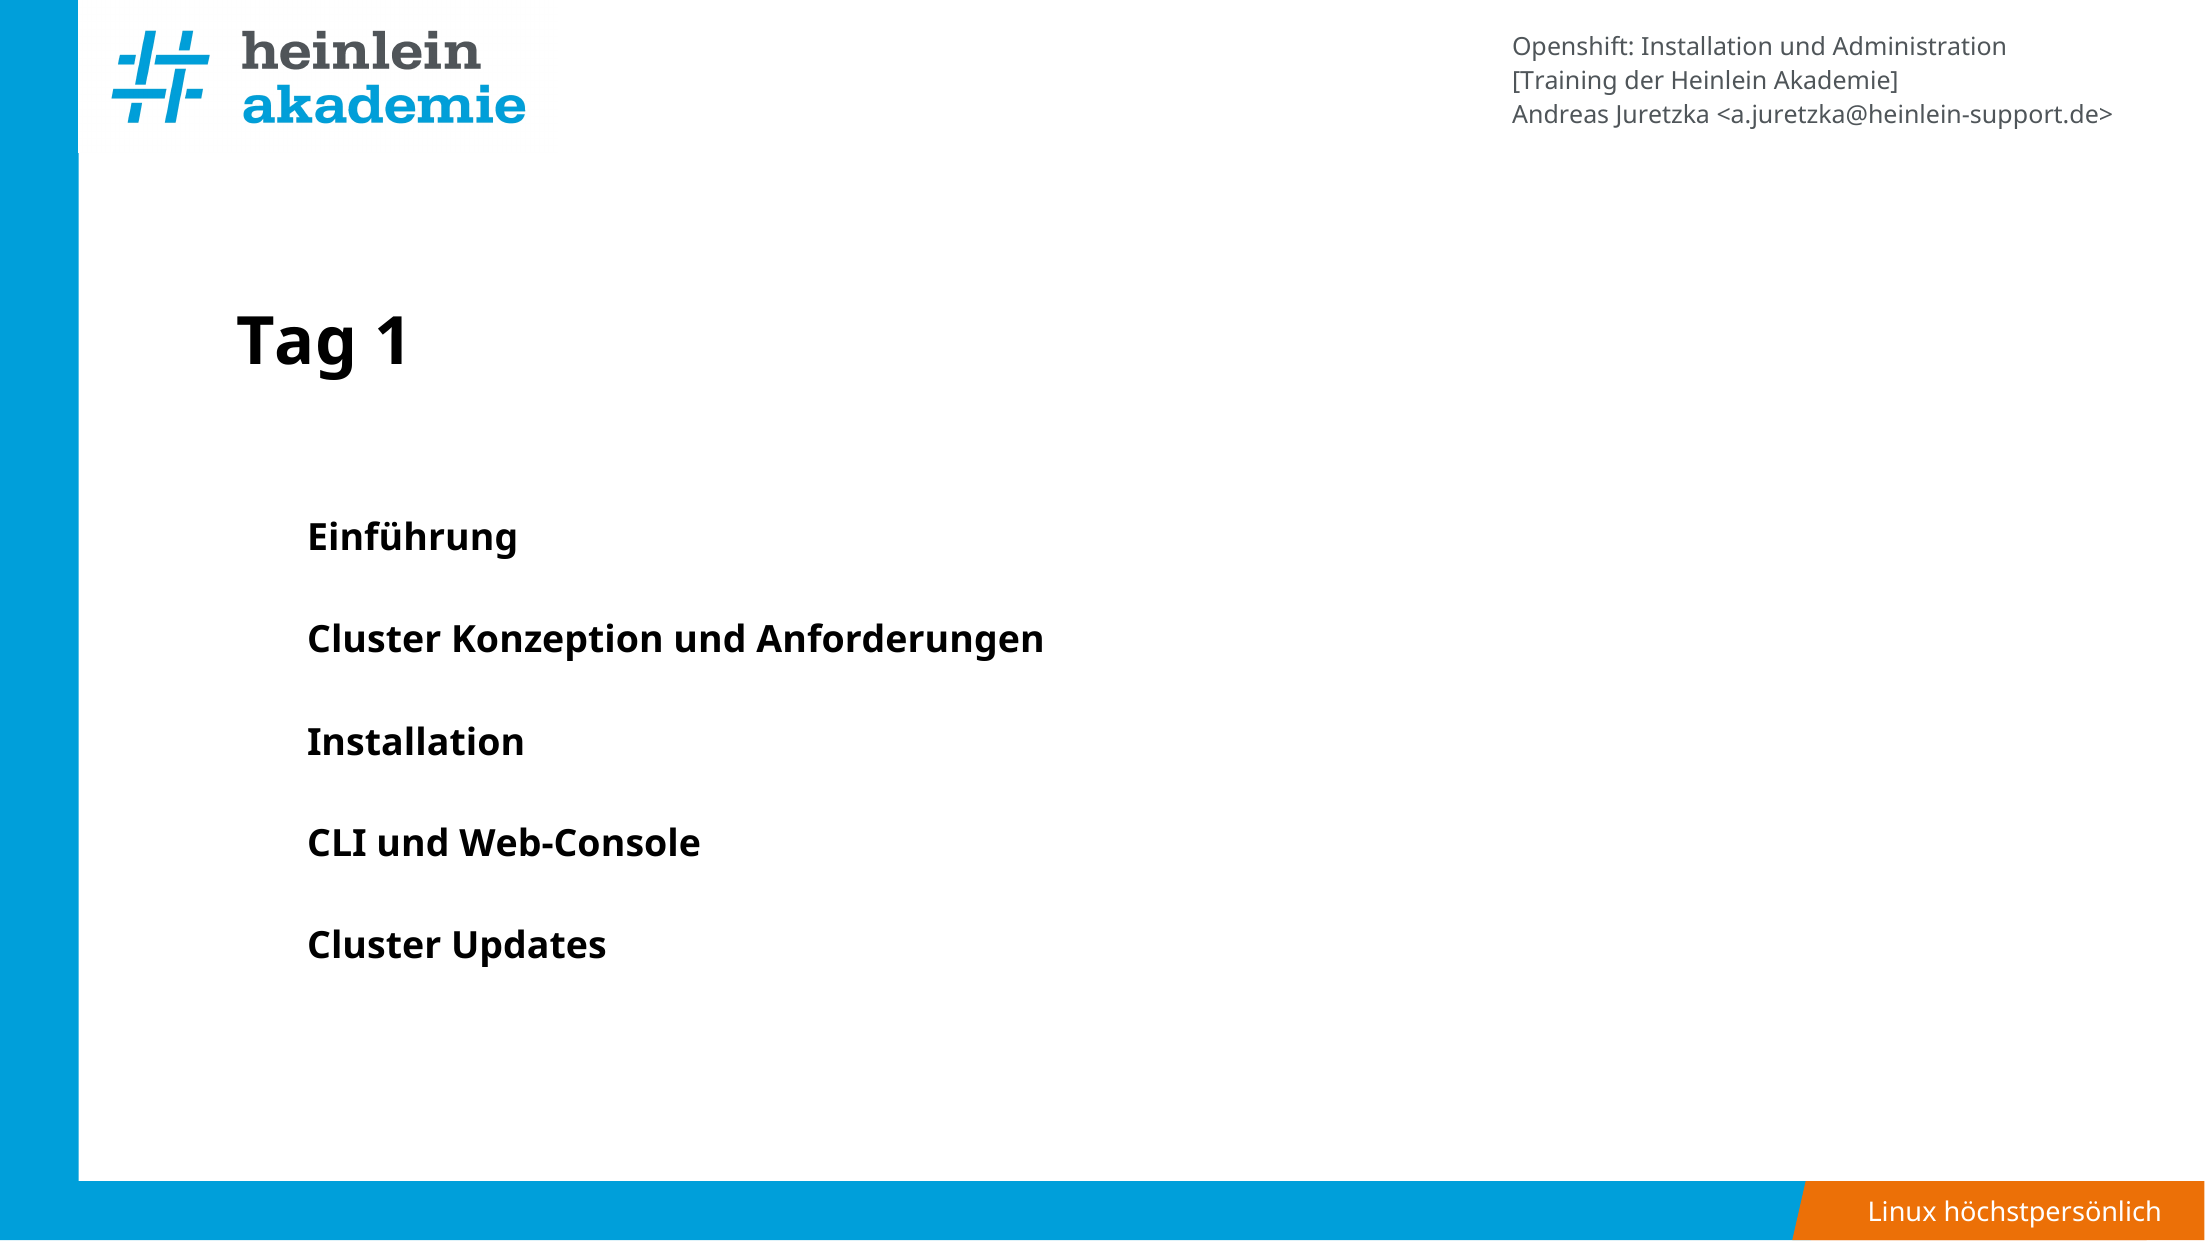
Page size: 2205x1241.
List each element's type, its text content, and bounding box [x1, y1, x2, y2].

list Einführung Cluster Konzeption und Anforderungen Installation CLI und Web-Console Cluster Updates [236, 408, 2038, 1161]
picture [79, 0, 558, 153]
title Tag 1 [236, 248, 1979, 384]
